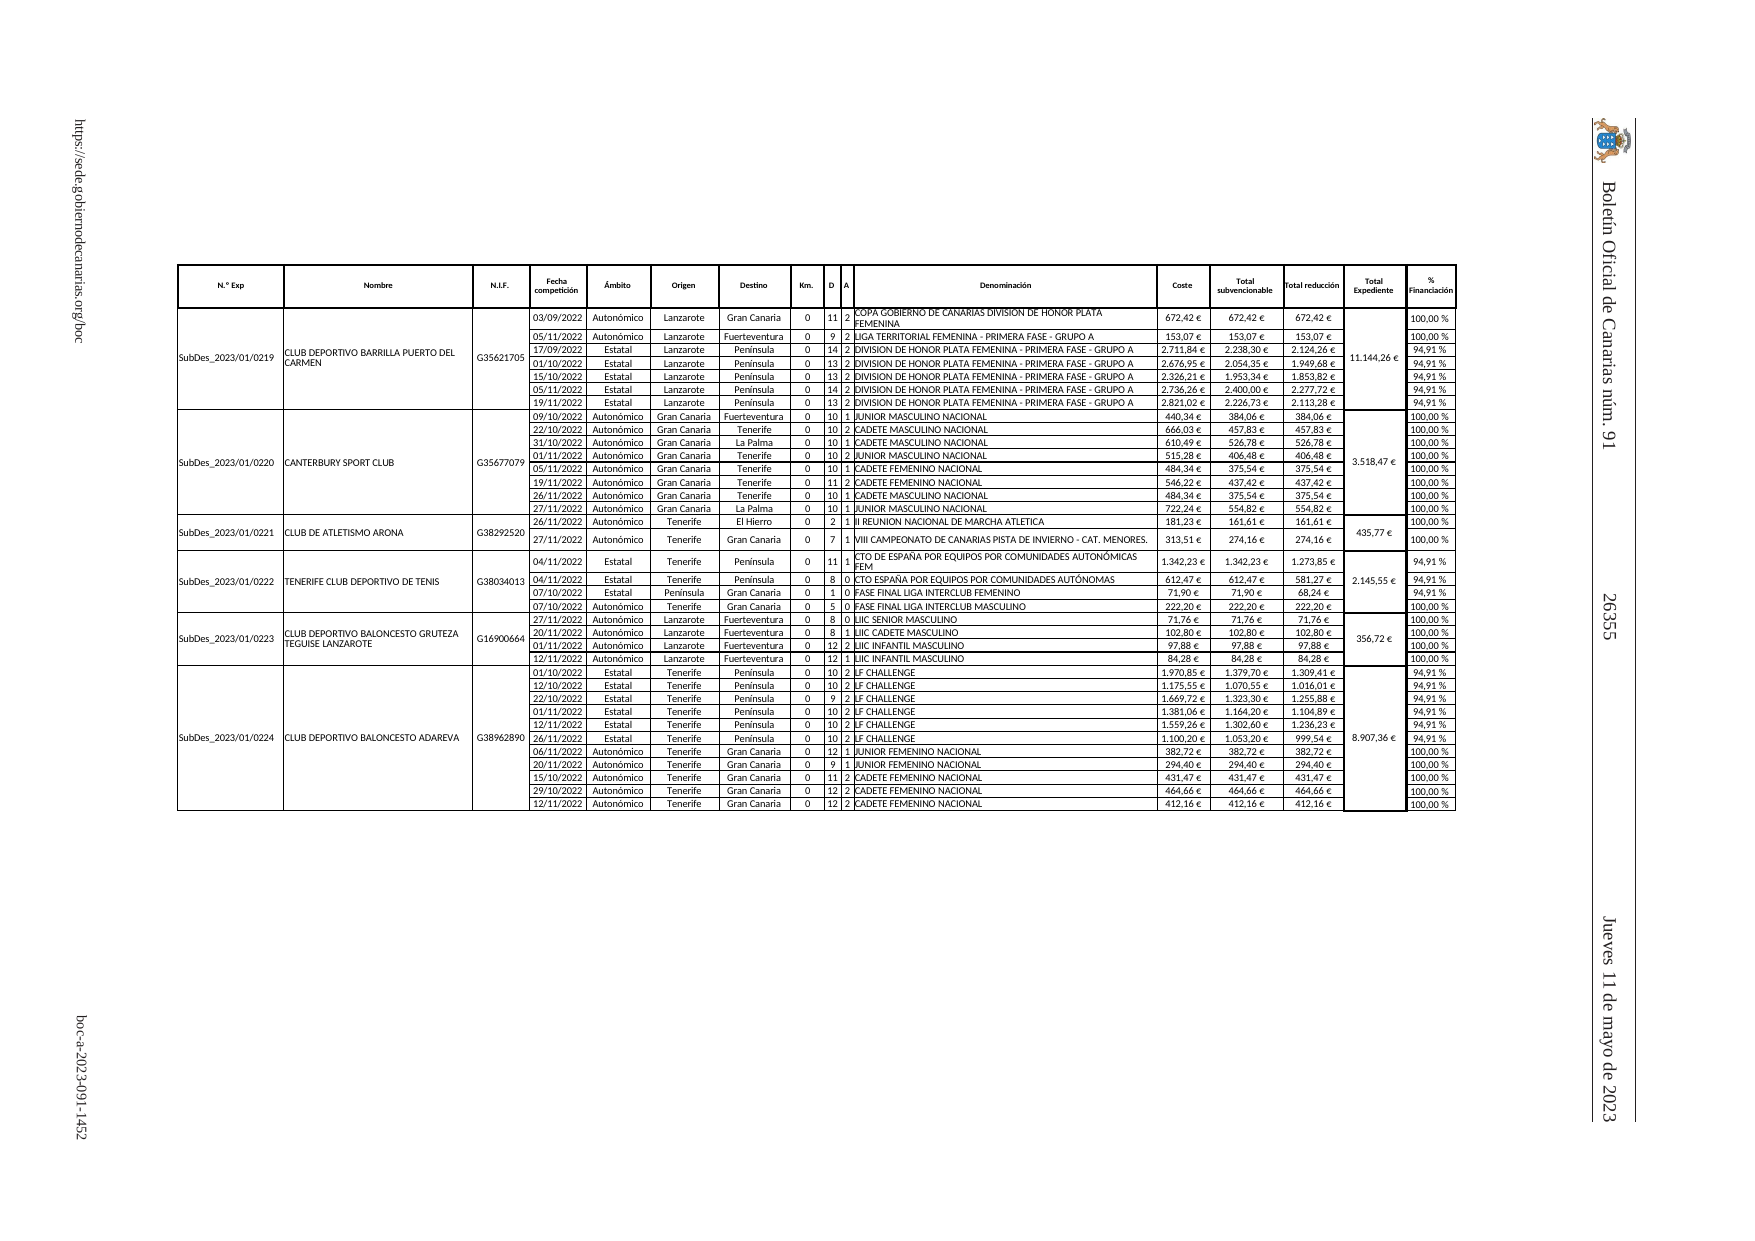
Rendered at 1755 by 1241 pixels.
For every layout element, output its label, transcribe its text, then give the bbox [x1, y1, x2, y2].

table_cell SubDes_2023/01/0224 [178, 666, 283, 810]
table_cell 1.669,72 € [1158, 692, 1210, 704]
table_cell 2.821,02 € [1158, 396, 1210, 408]
table_cell 100,00 % [1408, 529, 1455, 550]
table_cell DIVISION DE HONOR PLATA FEMENINA - PRIMERA FASE - GRUPO A [855, 396, 1157, 408]
table_cell 464,66 € [1211, 785, 1283, 797]
table_header N.º Exp [179, 266, 283, 307]
table_cell Autonómico [587, 529, 650, 550]
table_cell LF CHALLENGE [855, 679, 1157, 691]
table_cell 1 [842, 410, 854, 422]
table_cell 12 [825, 785, 841, 797]
table_header Total reducción [1285, 266, 1343, 307]
table_cell 1 [842, 436, 854, 448]
table_cell 0 [791, 758, 824, 770]
table_cell Gran Canaria [651, 436, 719, 448]
table_cell CADETE MASCULINO NACIONAL [855, 489, 1157, 501]
table_cell Autonómico [587, 771, 650, 783]
table_cell 10 [825, 410, 841, 422]
table_cell 12 [825, 798, 841, 810]
table_cell Península [651, 586, 719, 599]
table_cell 274,16 € [1211, 529, 1283, 550]
table_cell 71,90 € [1211, 586, 1283, 599]
table_cell 2 [825, 515, 841, 528]
table_cell 07/10/2022 [530, 600, 586, 612]
table_cell 2 [842, 798, 854, 810]
table_cell 15/10/2022 [530, 370, 586, 382]
table_cell 94,91 % [1408, 344, 1455, 356]
table_cell 0 [791, 476, 824, 488]
table_cell 412,16 € [1158, 798, 1210, 810]
table_cell 100,00 % [1408, 463, 1455, 475]
table_cell Tenerife [651, 745, 719, 757]
table_cell 0 [791, 692, 824, 704]
table_cell 8.907,36 € [1345, 667, 1405, 810]
table_cell 431,47 € [1284, 771, 1343, 783]
table_cell 100,00 % [1408, 798, 1455, 810]
table_cell Autonómico [587, 309, 650, 329]
table_header D [825, 266, 840, 307]
table_cell 153,07 € [1284, 330, 1343, 342]
table_cell 10 [825, 705, 841, 717]
table_cell Península [720, 551, 790, 572]
table_cell 10 [825, 423, 841, 435]
table_cell 1.953,34 € [1211, 370, 1283, 382]
table_cell 0 [791, 410, 824, 422]
table_cell LIIC CADETE MASCULINO [855, 626, 1157, 638]
table_cell Tenerife [651, 692, 719, 704]
table_cell Gran Canaria [651, 423, 719, 435]
table_cell 26/11/2022 [530, 489, 586, 501]
table_cell SubDes_2023/01/0219 [178, 309, 283, 408]
table_cell 2.711,84 € [1158, 344, 1210, 356]
table_cell Gran Canaria [720, 309, 790, 329]
table_cell Estatal [587, 719, 650, 731]
table_cell 1.323,30 € [1211, 692, 1283, 704]
table_cell 382,72 € [1211, 745, 1283, 757]
table_cell Península [720, 666, 790, 678]
table_cell 2.277,72 € [1284, 383, 1343, 395]
table_cell Autonómico [587, 436, 650, 448]
table_cell 12/11/2022 [530, 719, 586, 731]
table_cell 01/10/2022 [530, 666, 586, 678]
table_cell G16900664 [473, 613, 529, 665]
table_cell 412,16 € [1284, 798, 1343, 810]
table_cell LF CHALLENGE [855, 719, 1157, 731]
table_cell LIIC INFANTIL MASCULINO [855, 653, 1157, 665]
table_cell 375,54 € [1211, 489, 1283, 501]
table_cell 19/11/2022 [530, 396, 586, 408]
table_cell 100,00 % [1408, 410, 1455, 422]
table_cell 1.342,23 € [1158, 551, 1210, 572]
table_cell 672,42 € [1158, 309, 1210, 329]
table_cell Autonómico [587, 626, 650, 638]
table_cell 2.124,26 € [1284, 344, 1343, 356]
table_cell 100,00 % [1408, 771, 1455, 783]
table_cell 526,78 € [1284, 436, 1343, 448]
table_cell 100,00 % [1408, 785, 1455, 797]
table_cell 0 [791, 719, 824, 731]
table_cell 12 [825, 639, 841, 651]
table_cell Estatal [587, 705, 650, 717]
table_cell 8 [825, 573, 841, 585]
table_cell 13 [825, 370, 841, 382]
table_cell 100,00 % [1408, 449, 1455, 461]
table_cell Fuerteventura [720, 330, 790, 342]
table_cell 7 [825, 529, 841, 550]
table_cell 1.016,01 € [1284, 679, 1343, 691]
table_cell 1.970,85 € [1158, 666, 1210, 678]
table_cell 22/10/2022 [530, 692, 586, 704]
table_cell 2.113,28 € [1284, 396, 1343, 408]
table_cell Lanzarote [651, 370, 719, 382]
table_cell 10 [825, 436, 841, 448]
table_cell Fuerteventura [720, 639, 790, 651]
table_cell 84,28 € [1158, 653, 1210, 665]
table_cell 1.053,20 € [1211, 732, 1283, 744]
table_cell 0 [791, 798, 824, 810]
table_cell 612,47 € [1158, 573, 1210, 585]
table_cell 2.226,73 € [1211, 396, 1283, 408]
text https://sede.gobiernodecanarias.org/boc [72, 119, 89, 353]
table_cell CADETE MASCULINO NACIONAL [855, 423, 1157, 435]
table_cell 1.302,60 € [1211, 719, 1283, 731]
table_cell 0 [791, 613, 824, 625]
table_header Ámbito [588, 266, 650, 307]
table_cell 222,20 € [1211, 600, 1283, 612]
table_cell 440,34 € [1158, 410, 1210, 422]
table_cell Gran Canaria [651, 449, 719, 461]
table_cell 457,83 € [1211, 423, 1283, 435]
table_cell 1 [842, 529, 854, 550]
table_cell 12/11/2022 [530, 653, 586, 665]
table_cell 9 [825, 758, 841, 770]
table_cell 10 [825, 489, 841, 501]
table_cell 515,28 € [1158, 449, 1210, 461]
table_cell 94,91 % [1408, 732, 1455, 744]
table_cell 1.559,26 € [1158, 719, 1210, 731]
table_header Fecha competición [531, 266, 586, 307]
table_cell 14 [825, 383, 841, 395]
table_cell 1 [842, 489, 854, 501]
table_cell 1.949,68 € [1284, 357, 1343, 369]
table_cell Lanzarote [651, 309, 719, 329]
table_cell 05/11/2022 [530, 463, 586, 475]
table_cell CLUB DE ATLETISMO ARONA [284, 515, 472, 550]
table_cell 84,28 € [1284, 653, 1343, 665]
table_header Destino [720, 266, 790, 307]
table_cell 0 [791, 357, 824, 369]
table_cell 1.309,41 € [1284, 666, 1343, 678]
table_cell 0 [791, 705, 824, 717]
table_cell 8 [825, 613, 841, 625]
table_cell Estatal [587, 666, 650, 678]
table_cell Tenerife [651, 679, 719, 691]
table_cell Tenerife [651, 551, 719, 572]
table_cell G38292520 [473, 515, 529, 550]
table_cell 68,24 € [1284, 586, 1343, 599]
table_cell Estatal [587, 692, 650, 704]
table_cell 2 [842, 719, 854, 731]
table_cell 14 [825, 344, 841, 356]
table_cell 1 [842, 758, 854, 770]
table_cell G35621705 [473, 309, 529, 408]
table_cell Gran Canaria [720, 758, 790, 770]
table_cell 9 [825, 330, 841, 342]
table_cell 100,00 % [1408, 489, 1455, 501]
table_cell 581,27 € [1284, 573, 1343, 585]
table_cell G35677079 [473, 410, 529, 514]
table_cell La Palma [720, 436, 790, 448]
table_cell Lanzarote [651, 357, 719, 369]
table_cell 2 [842, 705, 854, 717]
table_cell 0 [842, 613, 854, 625]
table_cell Gran Canaria [651, 489, 719, 501]
table_cell CANTERBURY SPORT CLUB [284, 410, 472, 514]
table_cell Península [720, 383, 790, 395]
table_header Total Expediente [1345, 266, 1405, 307]
table_cell Autonómico [587, 330, 650, 342]
table_cell 484,34 € [1158, 489, 1210, 501]
table_cell 06/11/2022 [530, 745, 586, 757]
table_cell 0 [791, 771, 824, 783]
table_cell 2 [842, 449, 854, 461]
table_cell 94,91 % [1408, 719, 1455, 731]
table_cell 437,42 € [1211, 476, 1283, 488]
table_cell Tenerife [651, 719, 719, 731]
table_cell 1 [842, 502, 854, 514]
table_cell 1.255,88 € [1284, 692, 1343, 704]
table_cell 29/10/2022 [530, 785, 586, 797]
table_cell 94,91 % [1408, 396, 1455, 408]
table_cell 382,72 € [1158, 745, 1210, 757]
table_cell Estatal [587, 344, 650, 356]
table_cell 0 [791, 330, 824, 342]
table_cell 1.273,85 € [1284, 551, 1343, 572]
table_cell Lanzarote [651, 613, 719, 625]
table_cell LIIC INFANTIL MASCULINO [855, 639, 1157, 651]
table_cell Península [720, 370, 790, 382]
table_cell CTO DE ESPAÑA POR EQUIPOS POR COMUNIDADES AUTONÓMICAS FEM [855, 551, 1157, 572]
table_cell 0 [842, 573, 854, 585]
table_cell 10 [825, 502, 841, 514]
table_cell JUNIOR MASCULINO NACIONAL [855, 410, 1157, 422]
table_cell Estatal [587, 396, 650, 408]
table_cell CADETE FEMENINO NACIONAL [855, 476, 1157, 488]
table_cell 274,16 € [1284, 529, 1343, 550]
table_cell 0 [791, 679, 824, 691]
table_cell 435,77 € [1345, 516, 1405, 550]
table_cell Península [720, 357, 790, 369]
table_cell Gran Canaria [720, 771, 790, 783]
table_cell 1 [842, 653, 854, 665]
table_cell Autonómico [587, 758, 650, 770]
table_cell 181,23 € [1158, 515, 1210, 528]
table_cell CADETE FEMENINO NACIONAL [855, 771, 1157, 783]
table_cell 1.104,89 € [1284, 705, 1343, 717]
table_header A [842, 266, 853, 307]
table_cell Gran Canaria [651, 476, 719, 488]
table_cell 84,28 € [1211, 653, 1283, 665]
table_cell G38962890 [473, 666, 529, 810]
table_cell 27/11/2022 [530, 529, 586, 550]
table_cell 94,91 % [1408, 666, 1455, 678]
table_cell 0 [791, 344, 824, 356]
table_cell 17/09/2022 [530, 344, 586, 356]
table_cell 612,47 € [1211, 573, 1283, 585]
table_cell 0 [791, 423, 824, 435]
table_cell 0 [842, 586, 854, 599]
table_cell DIVISION DE HONOR PLATA FEMENINA - PRIMERA FASE - GRUPO A [855, 357, 1157, 369]
table_cell Gran Canaria [720, 529, 790, 550]
table_cell 09/10/2022 [530, 410, 586, 422]
table_cell 0 [791, 463, 824, 475]
table_cell FASE FINAL LIGA INTERCLUB FEMENINO [855, 586, 1157, 599]
table_cell 1.100,20 € [1158, 732, 1210, 744]
table_cell 0 [791, 370, 824, 382]
table_cell 0 [791, 309, 824, 329]
text Jueves 11 de mayo de 2023 [1600, 916, 1621, 1124]
table_cell 1.381,06 € [1158, 705, 1210, 717]
table_cell Estatal [587, 573, 650, 585]
table_cell Lanzarote [651, 330, 719, 342]
text Boletín Oficial de Canarias núm. 91 [1599, 181, 1620, 453]
table_cell 94,91 % [1408, 705, 1455, 717]
table_cell 546,22 € [1158, 476, 1210, 488]
table_cell 102,80 € [1211, 626, 1283, 638]
table_cell 222,20 € [1284, 600, 1343, 612]
table_cell 100,00 % [1408, 600, 1455, 612]
table_cell 2 [842, 771, 854, 783]
table_cell Tenerife [651, 771, 719, 783]
table_cell 94,91 % [1408, 383, 1455, 395]
table_cell G38034013 [473, 551, 529, 612]
table_cell SubDes_2023/01/0220 [178, 410, 283, 514]
table_cell 26/11/2022 [530, 732, 586, 744]
table_cell 94,91 % [1408, 551, 1455, 572]
table_cell 27/11/2022 [530, 613, 586, 625]
table_cell Autonómico [587, 745, 650, 757]
table_cell 375,54 € [1211, 463, 1283, 475]
table_cell 2 [842, 383, 854, 395]
table_cell 2 [842, 666, 854, 678]
table_cell Gran Canaria [720, 586, 790, 599]
table_cell 2.676,95 € [1158, 357, 1210, 369]
table_cell Gran Canaria [651, 502, 719, 514]
table_cell 0 [791, 586, 824, 599]
table_cell 464,66 € [1158, 785, 1210, 797]
table_header N.I.F. [474, 266, 529, 307]
table_cell 12 [825, 745, 841, 757]
table_cell 0 [791, 383, 824, 395]
table_cell 554,82 € [1284, 502, 1343, 514]
table_cell 11.144,26 € [1345, 309, 1405, 408]
table_cell 10 [825, 449, 841, 461]
table_cell 97,88 € [1158, 639, 1210, 651]
table_cell 0 [791, 653, 824, 665]
table_cell Tenerife [720, 476, 790, 488]
table_cell Península [720, 344, 790, 356]
table_cell 2 [842, 344, 854, 356]
table_cell 31/10/2022 [530, 436, 586, 448]
table_cell Autonómico [587, 449, 650, 461]
table_cell Autonómico [587, 489, 650, 501]
table_cell 0 [791, 449, 824, 461]
table_cell Tenerife [720, 423, 790, 435]
table_cell 666,03 € [1158, 423, 1210, 435]
table_cell DIVISION DE HONOR PLATA FEMENINA - PRIMERA FASE - GRUPO A [855, 383, 1157, 395]
table_cell Lanzarote [651, 639, 719, 651]
table_cell 10 [825, 463, 841, 475]
table_cell 12 [825, 653, 841, 665]
table_cell Tenerife [651, 758, 719, 770]
table_cell 2.400,00 € [1211, 383, 1283, 395]
table_cell 9 [825, 692, 841, 704]
table_cell LF CHALLENGE [855, 692, 1157, 704]
table_cell 97,88 € [1211, 639, 1283, 651]
table_cell Gran Canaria [651, 463, 719, 475]
table_cell 2 [842, 330, 854, 342]
table_cell 05/11/2022 [530, 383, 586, 395]
table_cell 94,91 % [1408, 679, 1455, 691]
table_cell 161,61 € [1284, 515, 1343, 528]
table_cell 0 [791, 551, 824, 572]
table_cell Península [720, 692, 790, 704]
table_header Nombre [285, 266, 472, 307]
table_cell 2 [842, 370, 854, 382]
table_cell 100,00 % [1408, 653, 1455, 665]
table_cell 464,66 € [1284, 785, 1343, 797]
table_header Origen [652, 266, 718, 307]
table_cell 2.238,30 € [1211, 344, 1283, 356]
table_cell 0 [791, 626, 824, 638]
table_cell 1 [842, 745, 854, 757]
table_cell 2 [842, 357, 854, 369]
table_cell Autonómico [587, 613, 650, 625]
table_cell 0 [791, 489, 824, 501]
table_cell 2.145,55 € [1345, 552, 1405, 612]
table_cell 94,91 % [1408, 357, 1455, 369]
table_cell 100,00 % [1408, 436, 1455, 448]
table_cell CLUB DEPORTIVO BALONCESTO ADAREVA [284, 666, 472, 810]
table_cell 07/10/2022 [530, 586, 586, 599]
table_cell LF CHALLENGE [855, 666, 1157, 678]
table_cell Estatal [587, 357, 650, 369]
table_cell 27/11/2022 [530, 502, 586, 514]
table_cell 2.054,35 € [1211, 357, 1283, 369]
table_cell 0 [791, 785, 824, 797]
table_cell 431,47 € [1158, 771, 1210, 783]
table_cell 0 [791, 666, 824, 678]
table_cell 722,24 € [1158, 502, 1210, 514]
table_cell 375,54 € [1284, 463, 1343, 475]
table_cell 13 [825, 357, 841, 369]
table_cell Autonómico [587, 463, 650, 475]
table_cell CLUB DEPORTIVO BALONCESTO GRUTEZA TEGUISE LANZAROTE [284, 613, 472, 665]
table_cell Tenerife [720, 489, 790, 501]
table_cell 2 [842, 309, 854, 329]
table_cell JUNIOR FEMENINO NACIONAL [855, 758, 1157, 770]
table_cell Península [720, 705, 790, 717]
table_cell 222,20 € [1158, 600, 1210, 612]
table_cell Tenerife [651, 600, 719, 612]
table_cell 1.175,55 € [1158, 679, 1210, 691]
table_cell Estatal [587, 383, 650, 395]
table_cell Fuerteventura [720, 613, 790, 625]
table_cell 672,42 € [1284, 309, 1343, 329]
table_cell 384,06 € [1211, 410, 1283, 422]
table_cell 94,91 % [1408, 370, 1455, 382]
table_cell 1 [842, 463, 854, 475]
table_cell 0 [791, 436, 824, 448]
table_cell 2 [842, 785, 854, 797]
table_cell Estatal [587, 732, 650, 744]
table_header Km. [792, 266, 823, 307]
table_cell 294,40 € [1158, 758, 1210, 770]
table_cell 2.326,21 € [1158, 370, 1210, 382]
text 26355 [1600, 593, 1621, 642]
table_cell 94,91 % [1408, 573, 1455, 585]
table_cell 1.236,23 € [1284, 719, 1343, 731]
table_cell 2 [842, 423, 854, 435]
table_cell Autonómico [587, 653, 650, 665]
table_cell Autonómico [587, 600, 650, 612]
table_cell 12/11/2022 [530, 798, 586, 810]
table_cell 71,76 € [1284, 613, 1343, 625]
table_cell 100,00 % [1408, 639, 1455, 651]
table_cell 1.342,23 € [1211, 551, 1283, 572]
table_cell El Hierro [720, 515, 790, 528]
table_cell 19/11/2022 [530, 476, 586, 488]
table_cell 2 [842, 639, 854, 651]
table_cell 100,00 % [1408, 502, 1455, 514]
table_cell Tenerife [651, 785, 719, 797]
table_cell 0 [842, 600, 854, 612]
table_cell Península [720, 732, 790, 744]
table_cell CTO ESPAÑA POR EQUIPOS POR COMUNIDADES AUTÓNOMAS [855, 573, 1157, 585]
table_cell 406,48 € [1284, 449, 1343, 461]
table_cell 457,83 € [1284, 423, 1343, 435]
table_cell 102,80 € [1284, 626, 1343, 638]
table_cell 412,16 € [1211, 798, 1283, 810]
table_cell 999,54 € [1284, 732, 1343, 744]
text boc-a-2023-091-1452 [74, 1016, 91, 1145]
table_cell 2 [842, 476, 854, 488]
table_cell 94,91 % [1408, 692, 1455, 704]
table_cell 161,61 € [1211, 515, 1283, 528]
table_cell 10 [825, 732, 841, 744]
table_cell Gran Canaria [720, 745, 790, 757]
table_cell 382,72 € [1284, 745, 1343, 757]
table_cell Tenerife [720, 449, 790, 461]
table_cell 10 [825, 666, 841, 678]
table_cell CADETE MASCULINO NACIONAL [855, 436, 1157, 448]
table_cell Autonómico [587, 410, 650, 422]
table_cell Lanzarote [651, 626, 719, 638]
table_cell 610,49 € [1158, 436, 1210, 448]
table_cell 102,80 € [1158, 626, 1210, 638]
table_header Denominación [855, 266, 1156, 307]
table_cell 153,07 € [1158, 330, 1210, 342]
table_header % Financiación [1408, 266, 1455, 307]
table_cell 0 [791, 515, 824, 528]
table_cell TENERIFE CLUB DEPORTIVO DE TENIS [284, 551, 472, 612]
table_cell Lanzarote [651, 344, 719, 356]
table_cell 672,42 € [1211, 309, 1283, 329]
table_cell Tenerife [651, 798, 719, 810]
table_cell SubDes_2023/01/0222 [178, 551, 283, 612]
table_cell 01/10/2022 [530, 357, 586, 369]
table_cell 2 [842, 396, 854, 408]
table_cell Lanzarote [651, 396, 719, 408]
table_cell 0 [791, 502, 824, 514]
table_cell DIVISION DE HONOR PLATA FEMENINA - PRIMERA FASE - GRUPO A [855, 344, 1157, 356]
table_cell 0 [791, 639, 824, 651]
table_cell 20/11/2022 [530, 758, 586, 770]
table_cell 100,00 % [1408, 515, 1455, 528]
table_cell 11 [825, 309, 841, 329]
table_cell DIVISION DE HONOR PLATA FEMENINA - PRIMERA FASE - GRUPO A [855, 370, 1157, 382]
table_cell JUNIOR MASCULINO NACIONAL [855, 449, 1157, 461]
table_cell 100,00 % [1408, 309, 1455, 329]
table_cell 2 [842, 732, 854, 744]
table_cell 1.070,55 € [1211, 679, 1283, 691]
table_cell Autonómico [587, 785, 650, 797]
table_cell 03/09/2022 [530, 309, 586, 329]
table_cell 1 [825, 586, 841, 599]
table_cell Estatal [587, 370, 650, 382]
table_cell 5 [825, 600, 841, 612]
table_cell 294,40 € [1284, 758, 1343, 770]
table_cell SubDes_2023/01/0223 [178, 613, 283, 665]
table_cell Península [720, 573, 790, 585]
table_cell Península [720, 719, 790, 731]
table_cell Fuerteventura [720, 653, 790, 665]
table_cell 26/11/2022 [530, 515, 586, 528]
table_cell 0 [791, 573, 824, 585]
table_cell 526,78 € [1211, 436, 1283, 448]
table_cell 05/11/2022 [530, 330, 586, 342]
table_cell LF CHALLENGE [855, 732, 1157, 744]
table_cell 22/10/2022 [530, 423, 586, 435]
table_cell Península [720, 396, 790, 408]
table_cell 313,51 € [1158, 529, 1210, 550]
table_cell LIIC SENIOR MASCULINO [855, 613, 1157, 625]
table_cell Fuerteventura [720, 410, 790, 422]
table_cell 01/11/2022 [530, 705, 586, 717]
table_cell Autonómico [587, 502, 650, 514]
table_cell Estatal [587, 679, 650, 691]
table_cell 100,00 % [1408, 330, 1455, 342]
table_cell La Palma [720, 502, 790, 514]
table_cell 100,00 % [1408, 745, 1455, 757]
table_cell Península [720, 679, 790, 691]
table_cell VIII CAMPEONATO DE CANARIAS PISTA DE INVIERNO - CAT. MENORES. [855, 529, 1157, 550]
table_cell 484,34 € [1158, 463, 1210, 475]
table_cell CLUB DEPORTIVO BARRILLA PUERTO DEL CARMEN [284, 309, 472, 408]
table_cell Tenerife [651, 666, 719, 678]
table_cell 406,48 € [1211, 449, 1283, 461]
table_cell 71,76 € [1158, 613, 1210, 625]
table_cell 375,54 € [1284, 489, 1343, 501]
table_cell 431,47 € [1211, 771, 1283, 783]
table_cell Gran Canaria [720, 785, 790, 797]
table_cell CADETE FEMENINO NACIONAL [855, 798, 1157, 810]
table_cell 100,00 % [1408, 476, 1455, 488]
table_cell Lanzarote [651, 383, 719, 395]
table_cell 384,06 € [1284, 410, 1343, 422]
table_cell 100,00 % [1408, 626, 1455, 638]
table_cell 0 [791, 745, 824, 757]
table_cell JUNIOR FEMENINO NACIONAL [855, 745, 1157, 757]
table_cell II REUNION NACIONAL DE MARCHA ATLETICA [855, 515, 1157, 528]
table_cell 71,90 € [1158, 586, 1210, 599]
table_cell Autonómico [587, 423, 650, 435]
table_cell 1 [842, 551, 854, 572]
table_cell JUNIOR MASCULINO NACIONAL [855, 502, 1157, 514]
table_cell SubDes_2023/01/0221 [178, 515, 283, 550]
table_cell Autonómico [587, 476, 650, 488]
table_cell Estatal [587, 551, 650, 572]
table_cell 04/11/2022 [530, 551, 586, 572]
table_cell Tenerife [651, 573, 719, 585]
table_cell 01/11/2022 [530, 639, 586, 651]
table_cell FASE FINAL LIGA INTERCLUB MASCULINO [855, 600, 1157, 612]
table_cell 11 [825, 771, 841, 783]
table_cell 0 [791, 529, 824, 550]
table_cell 1.379,70 € [1211, 666, 1283, 678]
table_cell 01/11/2022 [530, 449, 586, 461]
table_cell 12/10/2022 [530, 679, 586, 691]
table_cell Gran Canaria [720, 600, 790, 612]
table_cell Tenerife [720, 463, 790, 475]
table_cell 1 [842, 626, 854, 638]
table_cell 554,82 € [1211, 502, 1283, 514]
table_cell 11 [825, 551, 841, 572]
table_cell 1.164,20 € [1211, 705, 1283, 717]
table_cell Tenerife [651, 515, 719, 528]
table_cell 294,40 € [1211, 758, 1283, 770]
table_cell 1 [842, 515, 854, 528]
table_cell 100,00 % [1408, 758, 1455, 770]
table_cell 13 [825, 396, 841, 408]
table_cell 8 [825, 626, 841, 638]
table_cell Autonómico [587, 798, 650, 810]
table_cell 04/11/2022 [530, 573, 586, 585]
table_cell 3.518,47 € [1345, 411, 1405, 514]
table_cell Autonómico [587, 515, 650, 528]
table_cell Gran Canaria [720, 798, 790, 810]
table_cell Tenerife [651, 732, 719, 744]
table_cell 20/11/2022 [530, 626, 586, 638]
table_cell CADETE FEMENINO NACIONAL [855, 463, 1157, 475]
table_cell 0 [791, 396, 824, 408]
table_cell LIGA TERRITORIAL FEMENINA - PRIMERA FASE - GRUPO A [855, 330, 1157, 342]
table_cell Estatal [587, 586, 650, 599]
table_cell 100,00 % [1408, 423, 1455, 435]
table_cell Tenerife [651, 529, 719, 550]
table_cell 2 [842, 679, 854, 691]
table_cell LF CHALLENGE [855, 705, 1157, 717]
table_cell 2 [842, 692, 854, 704]
table_cell 0 [791, 600, 824, 612]
table_cell 10 [825, 679, 841, 691]
table_cell Tenerife [651, 705, 719, 717]
table_cell Gran Canaria [651, 410, 719, 422]
table_cell 437,42 € [1284, 476, 1343, 488]
table_cell COPA GOBIERNO DE CANARIAS DIVISION DE HONOR PLATA FEMENINA [855, 309, 1157, 329]
table_cell 100,00 % [1408, 613, 1455, 625]
table_cell 1.853,82 € [1284, 370, 1343, 382]
table_cell 71,76 € [1211, 613, 1283, 625]
table_cell 11 [825, 476, 841, 488]
table_cell 15/10/2022 [530, 771, 586, 783]
table_cell 0 [791, 732, 824, 744]
table_cell Lanzarote [651, 653, 719, 665]
table_cell Fuerteventura [720, 626, 790, 638]
table_cell CADETE FEMENINO NACIONAL [855, 785, 1157, 797]
table_header Coste [1158, 266, 1209, 307]
table_cell 153,07 € [1211, 330, 1283, 342]
table_cell 10 [825, 719, 841, 731]
table_cell Autonómico [587, 639, 650, 651]
table_cell 94,91 % [1408, 586, 1455, 599]
table_cell 97,88 € [1284, 639, 1343, 651]
table_cell 356,72 € [1345, 614, 1405, 665]
table_cell 2.736,26 € [1158, 383, 1210, 395]
table_header Total subvencionable [1211, 266, 1283, 307]
